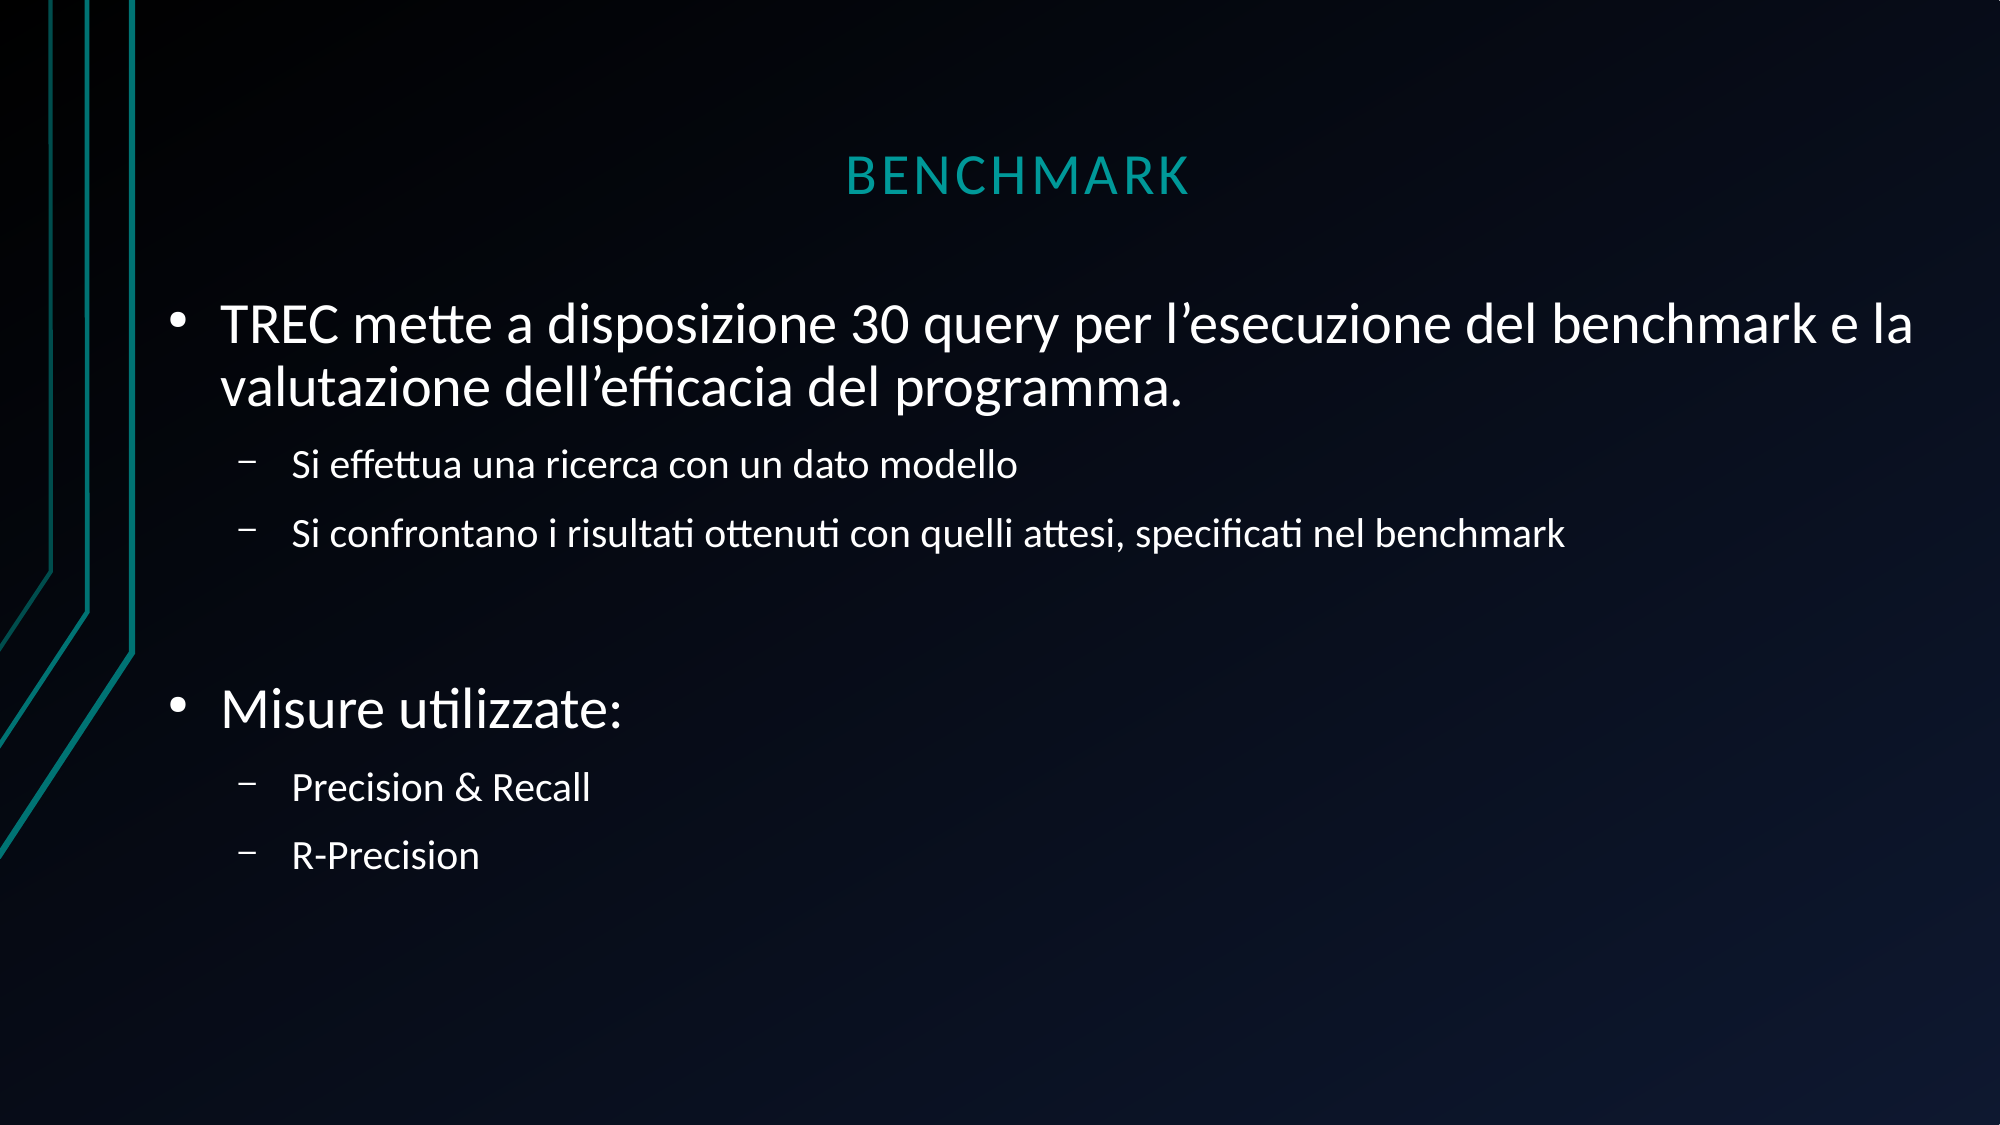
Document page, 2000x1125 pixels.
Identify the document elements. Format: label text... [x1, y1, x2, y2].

list Benchmark [35, 118, 2000, 217]
list TREC mette a disposizione 30 query per l’esecuzione del benchmark e la valutazione dell’efficacia del programma. Si effettua una ricerca con un dato modello Si confrontano i risultati ottenuti con quelli attesi, specificati nel benchmark Misure utilizzate: Precision & Recall R-Precision [129, 283, 1973, 1063]
